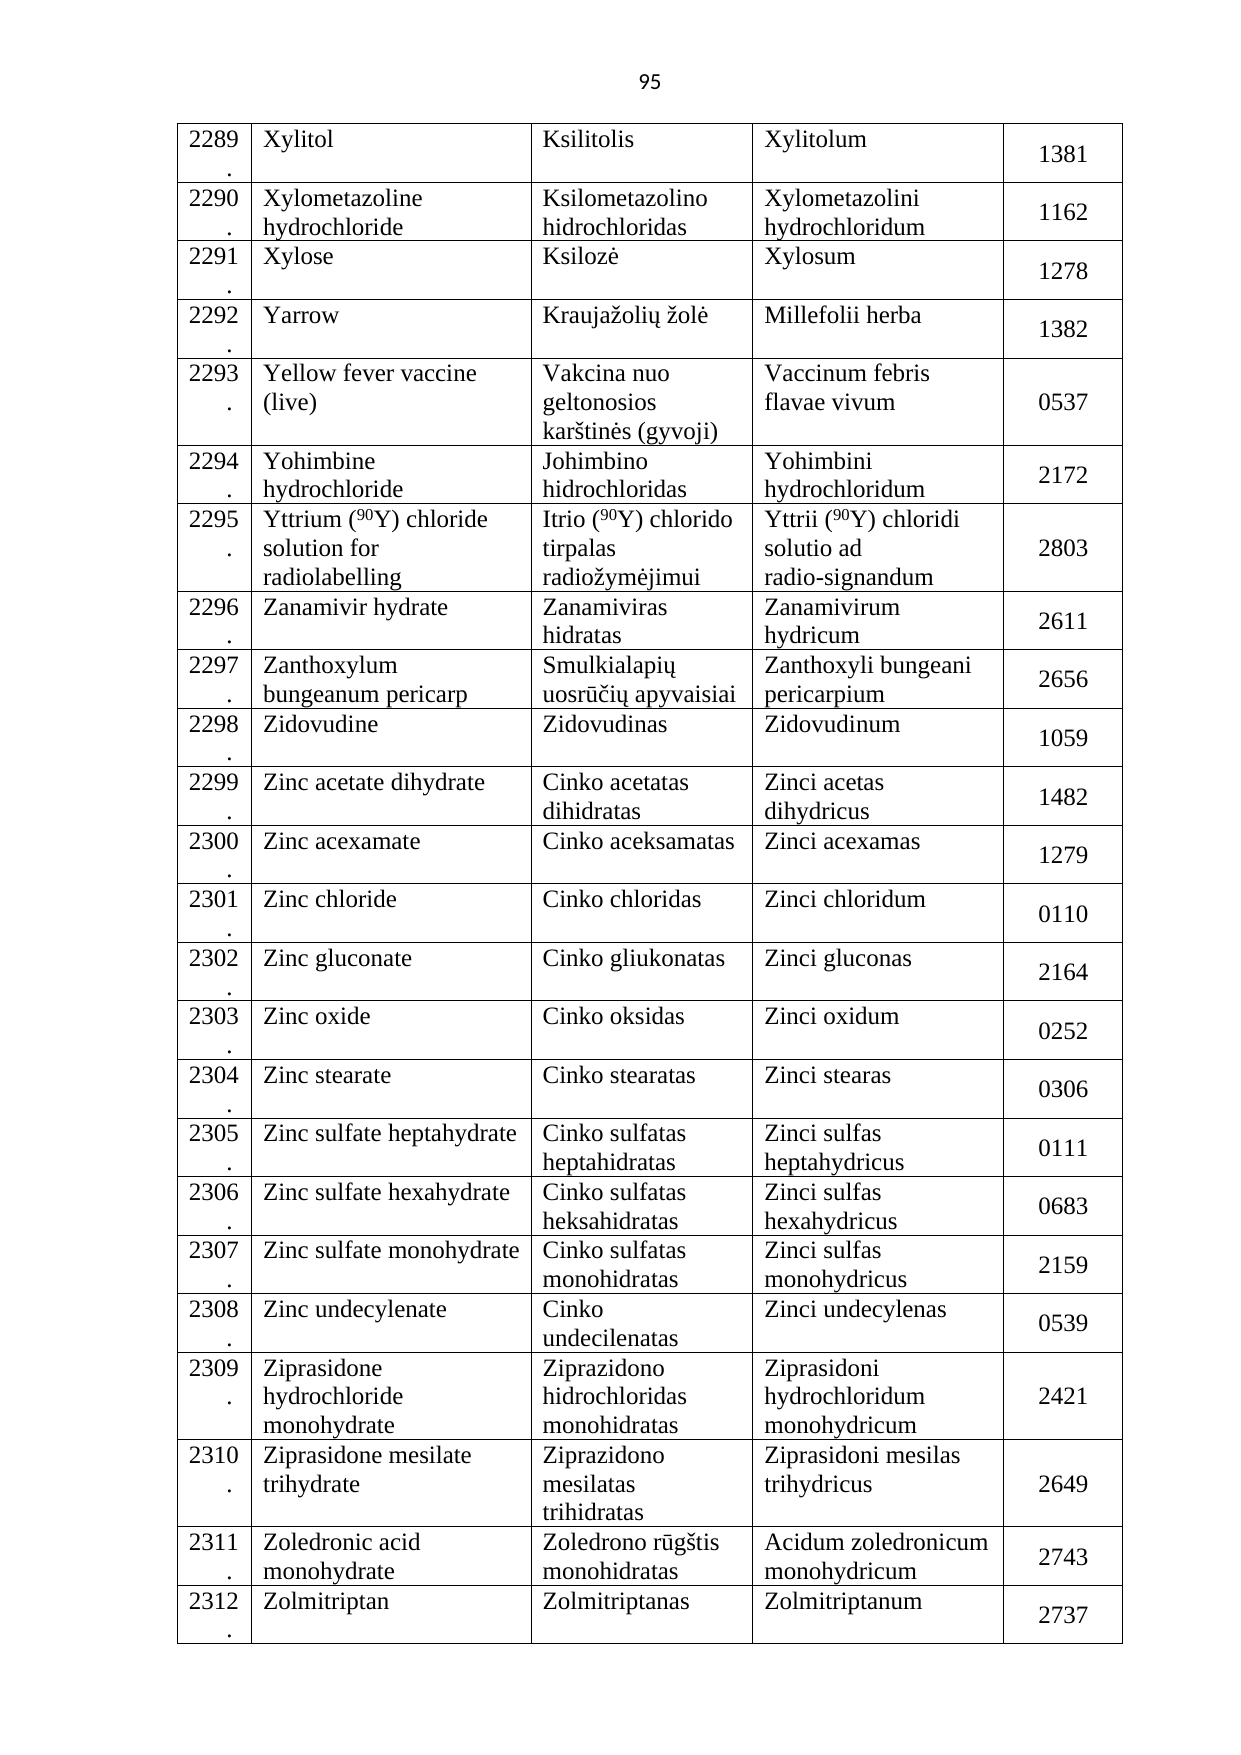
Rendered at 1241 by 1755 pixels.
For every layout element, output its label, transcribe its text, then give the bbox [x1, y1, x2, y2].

table_cell Yttrii (90Y) chloridi solutio ad radio‑signandum [753, 504, 1003, 591]
table_cell 2297. [178, 650, 251, 708]
table_cell 2311. [178, 1527, 251, 1585]
table_cell 2312. [178, 1586, 251, 1643]
table_cell 1162 [1004, 183, 1122, 240]
table_cell Xylometazolini hydrochloridum [753, 183, 1003, 240]
table_cell 2289. [178, 124, 251, 182]
table_cell Zinc chloride [252, 884, 531, 942]
table_cell 2292. [178, 300, 251, 357]
table_cell Zolmitriptan [252, 1586, 531, 1643]
table_cell 2656 [1004, 650, 1122, 708]
table_cell 2164 [1004, 943, 1122, 1000]
table_cell Zinc sulfate heptahydrate [252, 1119, 531, 1176]
table_cell 2743 [1004, 1527, 1122, 1585]
table_cell Zanthoxyli bungeani pericarpium [753, 650, 1003, 708]
table_cell 2307. [178, 1236, 251, 1293]
table_cell 1278 [1004, 241, 1122, 299]
table_cell 1381 [1004, 124, 1122, 182]
table_cell 2611 [1004, 592, 1122, 649]
table_cell Ksilozė [532, 241, 752, 299]
table_cell 2298. [178, 709, 251, 766]
table_cell 2159 [1004, 1236, 1122, 1293]
table_cell 2301. [178, 884, 251, 942]
table_cell Johimbino hidrochloridas [532, 446, 752, 503]
table_cell Yohimbini hydrochloridum [753, 446, 1003, 503]
table_cell Zinci acetas dihydricus [753, 767, 1003, 825]
table_cell 2295. [178, 504, 251, 591]
table_cell Zinc acexamate [252, 826, 531, 883]
table_cell Zinci sulfas hexahydricus [753, 1177, 1003, 1234]
table_cell Acidum zoledronicum monohydricum [753, 1527, 1003, 1585]
table_cell Xylometazoline hydrochloride [252, 183, 531, 240]
table_cell 2302. [178, 943, 251, 1000]
table_cell Xylitolum [753, 124, 1003, 182]
table_cell Ksilometazolino hidrochloridas [532, 183, 752, 240]
table_cell Zolmitriptanum [753, 1586, 1003, 1643]
table_cell Zidovudinum [753, 709, 1003, 766]
table_cell Zinci acexamas [753, 826, 1003, 883]
table_cell Cinko stearatas [532, 1060, 752, 1117]
table_cell Cinko undecilenatas [532, 1294, 752, 1352]
table_cell 2649 [1004, 1440, 1122, 1526]
table_cell Zinci chloridum [753, 884, 1003, 942]
table_cell 2737 [1004, 1586, 1122, 1643]
table_cell Zinci sulfas heptahydricus [753, 1119, 1003, 1176]
table_cell Zanamivir hydrate [252, 592, 531, 649]
table_cell 0537 [1004, 359, 1122, 445]
table_cell Zidovudinas [532, 709, 752, 766]
table_cell Zinci sulfas monohydricus [753, 1236, 1003, 1293]
table_cell 2300. [178, 826, 251, 883]
table_cell Zinc undecylenate [252, 1294, 531, 1352]
table_cell Zanamiviras hidratas [532, 592, 752, 649]
table_cell 1279 [1004, 826, 1122, 883]
table_cell 2306. [178, 1177, 251, 1234]
table_cell 2294. [178, 446, 251, 503]
table_cell 2309. [178, 1353, 251, 1439]
table_cell Cinko aceksamatas [532, 826, 752, 883]
table_cell Ziprasidoni mesilas trihydricus [753, 1440, 1003, 1526]
table_cell 2290. [178, 183, 251, 240]
table_cell Zinci oxidum [753, 1001, 1003, 1059]
table_cell Zoledrono rūgštis monohidratas [532, 1527, 752, 1585]
table_cell 2303. [178, 1001, 251, 1059]
table_cell Ziprasidone hydrochloride monohydrate [252, 1353, 531, 1439]
table_cell Vakcina nuo geltonosios karštinės (gyvoji) [532, 359, 752, 445]
table_cell Cinko gliukonatas [532, 943, 752, 1000]
table_cell 2803 [1004, 504, 1122, 591]
table_cell Zinc sulfate monohydrate [252, 1236, 531, 1293]
table_cell Xylitol [252, 124, 531, 182]
table_cell Zanthoxylum bungeanum pericarp [252, 650, 531, 708]
table_cell 2293. [178, 359, 251, 445]
table_cell Zinc gluconate [252, 943, 531, 1000]
table_cell Zidovudine [252, 709, 531, 766]
table_cell 1482 [1004, 767, 1122, 825]
table_cell 0110 [1004, 884, 1122, 942]
table_cell Millefolii herba [753, 300, 1003, 357]
table_cell Vaccinum febris flavae vivum [753, 359, 1003, 445]
table_cell Yohimbine hydrochloride [252, 446, 531, 503]
table_cell 2310. [178, 1440, 251, 1526]
table_cell Kraujažolių žolė [532, 300, 752, 357]
table_cell 1382 [1004, 300, 1122, 357]
table_cell Ziprazidono mesilatas trihidratas [532, 1440, 752, 1526]
table_cell Ziprazidono hidrochloridas monohidratas [532, 1353, 752, 1439]
table_cell Ksilitolis [532, 124, 752, 182]
table_cell 0252 [1004, 1001, 1122, 1059]
table_cell Cinko oksidas [532, 1001, 752, 1059]
table_cell Zoledronic acid monohydrate [252, 1527, 531, 1585]
table_cell Smulkialapių uosrūčių apyvaisiai [532, 650, 752, 708]
table_cell 2304. [178, 1060, 251, 1117]
table_cell Zolmitriptanas [532, 1586, 752, 1643]
table_cell Cinko chloridas [532, 884, 752, 942]
table_cell Cinko sulfatas heksahidratas [532, 1177, 752, 1234]
table_cell 2421 [1004, 1353, 1122, 1439]
table_cell Zinc oxide [252, 1001, 531, 1059]
table_cell Cinko sulfatas monohidratas [532, 1236, 752, 1293]
table_cell Xylosum [753, 241, 1003, 299]
table_cell 2308. [178, 1294, 251, 1352]
table_cell Yarrow [252, 300, 531, 357]
table_cell Zinci stearas [753, 1060, 1003, 1117]
table_cell Ziprasidone mesilate trihydrate [252, 1440, 531, 1526]
table_cell Itrio (90Y) chlorido tirpalas radiožymėjimui [532, 504, 752, 591]
table_cell Ziprasidoni hydrochloridum monohydricum [753, 1353, 1003, 1439]
table_cell Xylose [252, 241, 531, 299]
table_cell 0539 [1004, 1294, 1122, 1352]
table_cell 2296. [178, 592, 251, 649]
table_cell Zinc sulfate hexahydrate [252, 1177, 531, 1234]
table_cell Yttrium (90Y) chloride solution for radiolabelling [252, 504, 531, 591]
table_cell Zinc acetate dihydrate [252, 767, 531, 825]
table_cell 0306 [1004, 1060, 1122, 1117]
table_cell 2299. [178, 767, 251, 825]
table_cell 0683 [1004, 1177, 1122, 1234]
table_cell Cinko sulfatas heptahidratas [532, 1119, 752, 1176]
table_cell Zinci undecylenas [753, 1294, 1003, 1352]
table_cell 2172 [1004, 446, 1122, 503]
table_cell Zinc stearate [252, 1060, 531, 1117]
table_cell Cinko acetatas dihidratas [532, 767, 752, 825]
table_cell 1059 [1004, 709, 1122, 766]
table_cell Zinci gluconas [753, 943, 1003, 1000]
table_cell Zanamivirum hydricum [753, 592, 1003, 649]
table_cell 2291. [178, 241, 251, 299]
table_cell 2305. [178, 1119, 251, 1176]
table_cell Yellow fever vaccine (live) [252, 359, 531, 445]
table_cell 0111 [1004, 1119, 1122, 1176]
